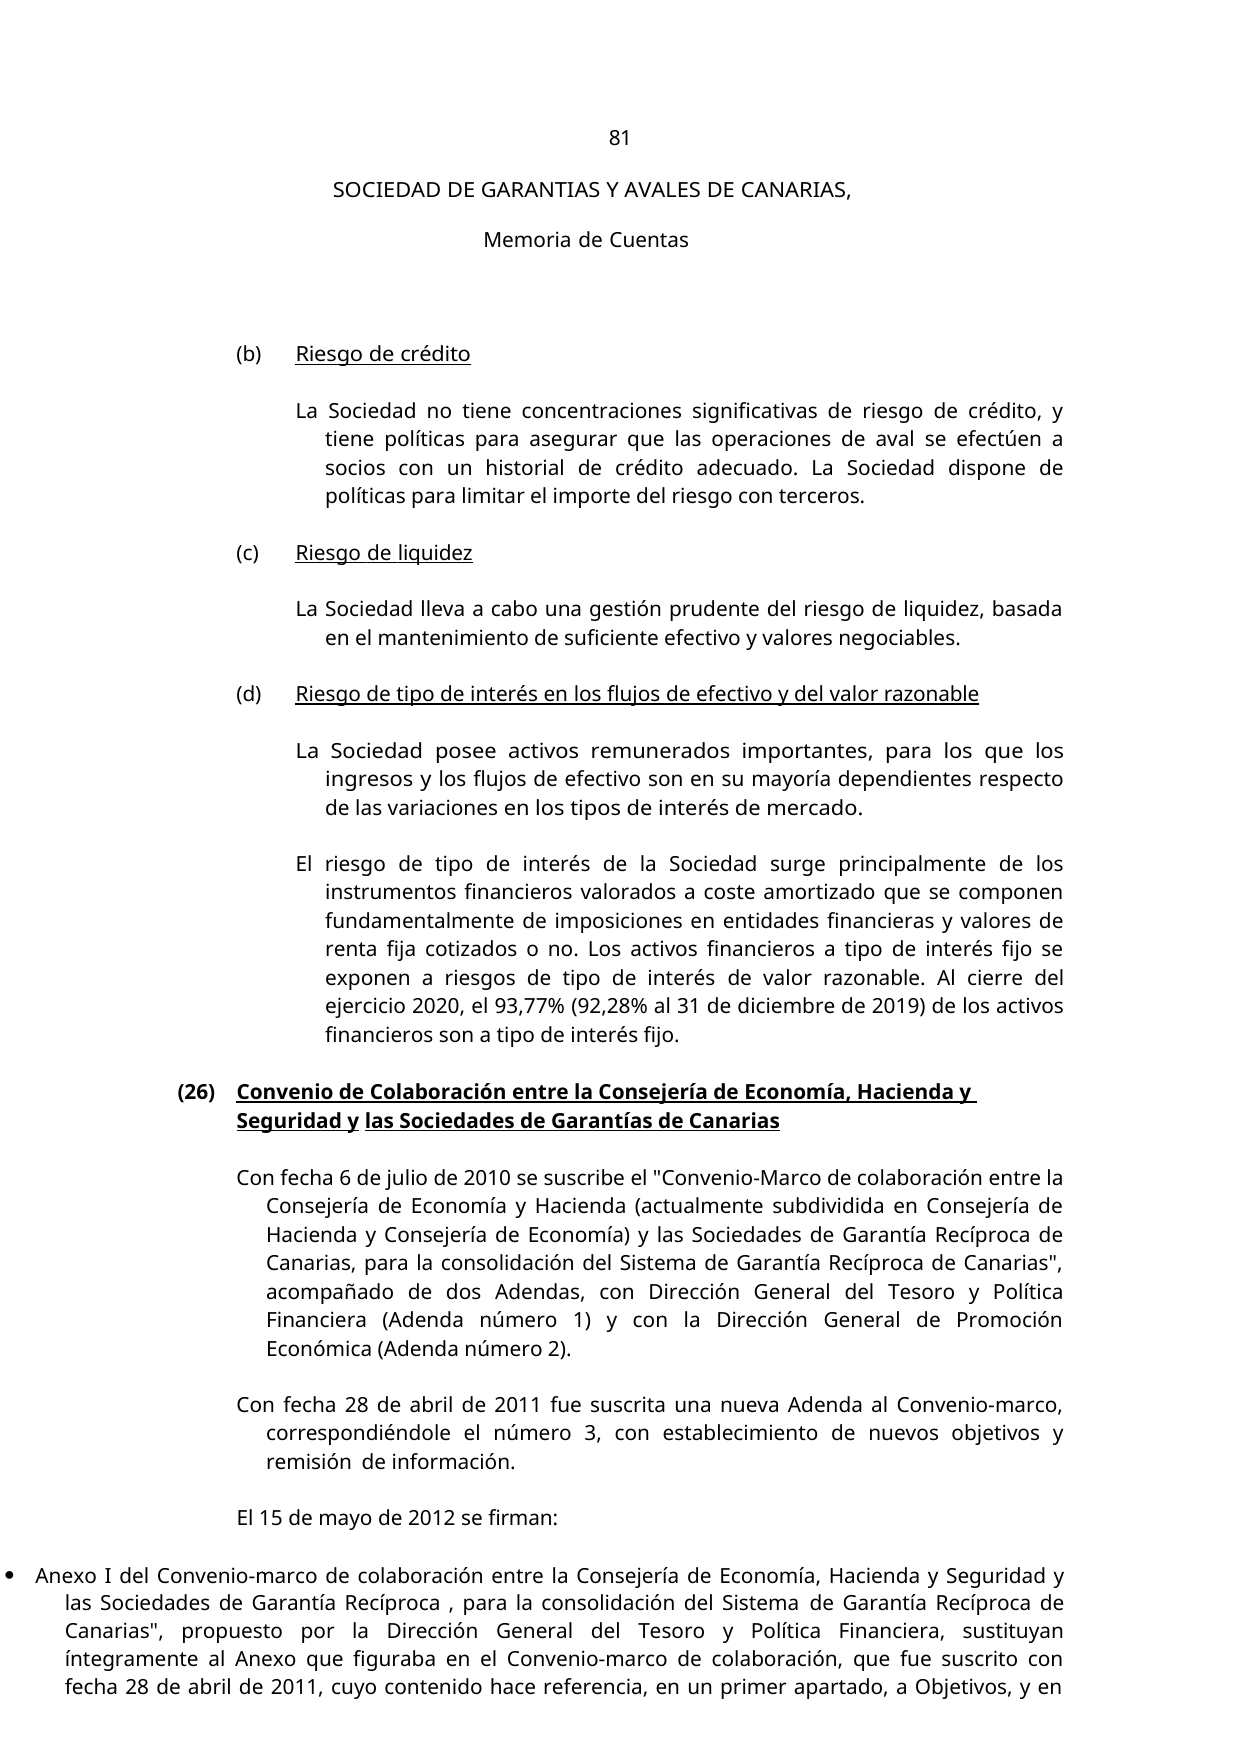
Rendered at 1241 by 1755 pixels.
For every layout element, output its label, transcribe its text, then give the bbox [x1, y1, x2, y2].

text El 15 de mayo de 2012 se firman: [236, 1503, 1174, 1532]
text La Sociedad lleva a cabo una gestión prudente del riesgo de liquidez, basada en el mantenimiento de suficiente efectivo y valores negociables. [295, 594, 1064, 651]
list Riesgo de tipo de interés en los flujos de efectivo y del valor razonable [236, 679, 1174, 708]
list Riesgo de liquidez [236, 538, 1174, 566]
list Anexo I del Convenio-marco de colaboración entre la Consejería de Economía, Hacienda y Seguridad y las Sociedades de Garantía Recíproca , para la consolidación del Sistema de Garantía Recíproca de Canarias", propuesto por la Dirección General del Tesoro y Política Financiera, sustituyan íntegramente al Anexo que figuraba en el Convenio-marco de colaboración, que fue suscrito con fecha 28 de abril de 2011, cuyo contenido hace referencia, en un primer apartado, a Objetivos, y en [5, 1561, 1064, 1701]
text La Sociedad no tiene concentraciones significativas de riesgo de crédito, y tiene políticas para asegurar que las operaciones de aval se efectúen a socios con un historial de crédito adecuado. La Sociedad dispone de políticas para limitar el importe del riesgo con terceros. [295, 396, 1064, 510]
list Riesgo de crédito [236, 339, 1174, 368]
text La Sociedad posee activos remunerados importantes, para los que los ingresos y los flujos de efectivo son en su mayoría dependientes respecto de las variaciones en los tipos de interés de mercado. [295, 736, 1064, 821]
text El riesgo de tipo de interés de la Sociedad surge principalmente de los instrumentos financieros valorados a coste amortizado que se componen fundamentalmente de imposiciones en entidades financieras y valores de renta fija cotizados o no. Los activos financieros a tipo de interés fijo se exponen a riesgos de tipo de interés de valor razonable. Al cierre del ejercicio 2020, el 93,77% (92,28% al 31 de diciembre de 2019) de los activos financieros son a tipo de interés fijo. [295, 849, 1064, 1048]
list Convenio de Colaboración entre la Consejería de Economía, Hacienda y Seguridad y las Sociedades de Garantías de Canarias [177, 1077, 1064, 1134]
text Con fecha 28 de abril de 2011 fue suscrita una nueva Adenda al Convenio-marco, correspondiéndole el número 3, con establecimiento de nuevos objetivos y remisión de información. [236, 1390, 1064, 1475]
text Con fecha 6 de julio de 2010 se suscribe el "Convenio-Marco de colaboración entre la Consejería de Economía y Hacienda (actualmente subdividida en Consejería de Hacienda y Consejería de Economía) y las Sociedades de Garantía Recíproca de Canarias, para la consolidación del Sistema de Garantía Recíproca de Canarias", acompañado de dos Adendas, con Dirección General del Tesoro y Política Financiera (Adenda número 1) y con la Dirección General de Promoción Económica (Adenda número 2). [236, 1163, 1064, 1362]
